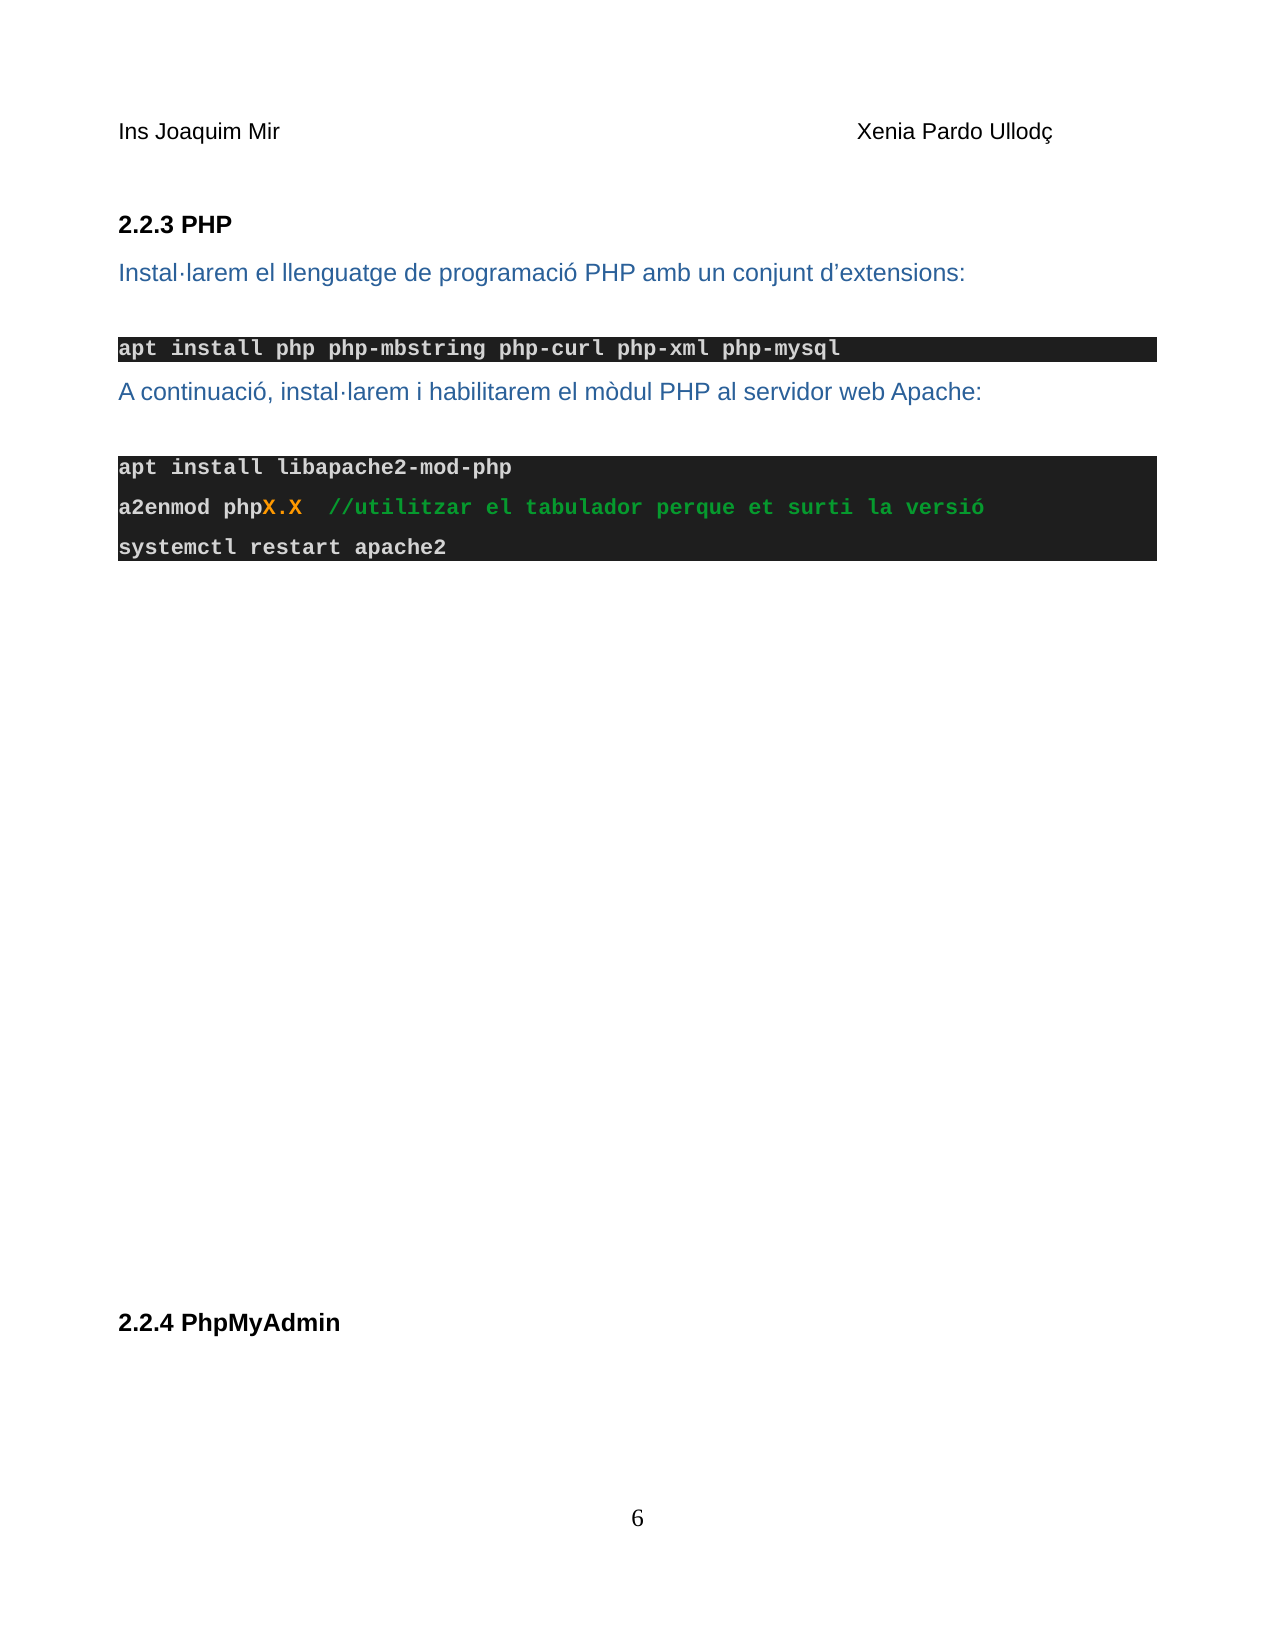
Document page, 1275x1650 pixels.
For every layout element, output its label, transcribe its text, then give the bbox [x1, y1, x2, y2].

text 2.2.3 PHP [118, 210, 1157, 239]
subtitle 2.2.4 PhpMyAdmin [118, 1308, 1157, 1337]
text apt install php php-mbstring php-curl php-xml php-mysql [118, 337, 1157, 362]
text systemctl restart apache2 [118, 537, 1157, 561]
text a2enmod phpX.X //utilitzar el tabulador perque et surti la versió [118, 496, 1157, 521]
text Instal·larem el llenguatge de programació PHP amb un conjunt d’extensions: [118, 258, 1157, 287]
text A continuació, instal·larem i habilitarem el mòdul PHP al servidor web Apache: [118, 377, 1157, 406]
text apt install libapache2-mod-php [118, 456, 1157, 481]
